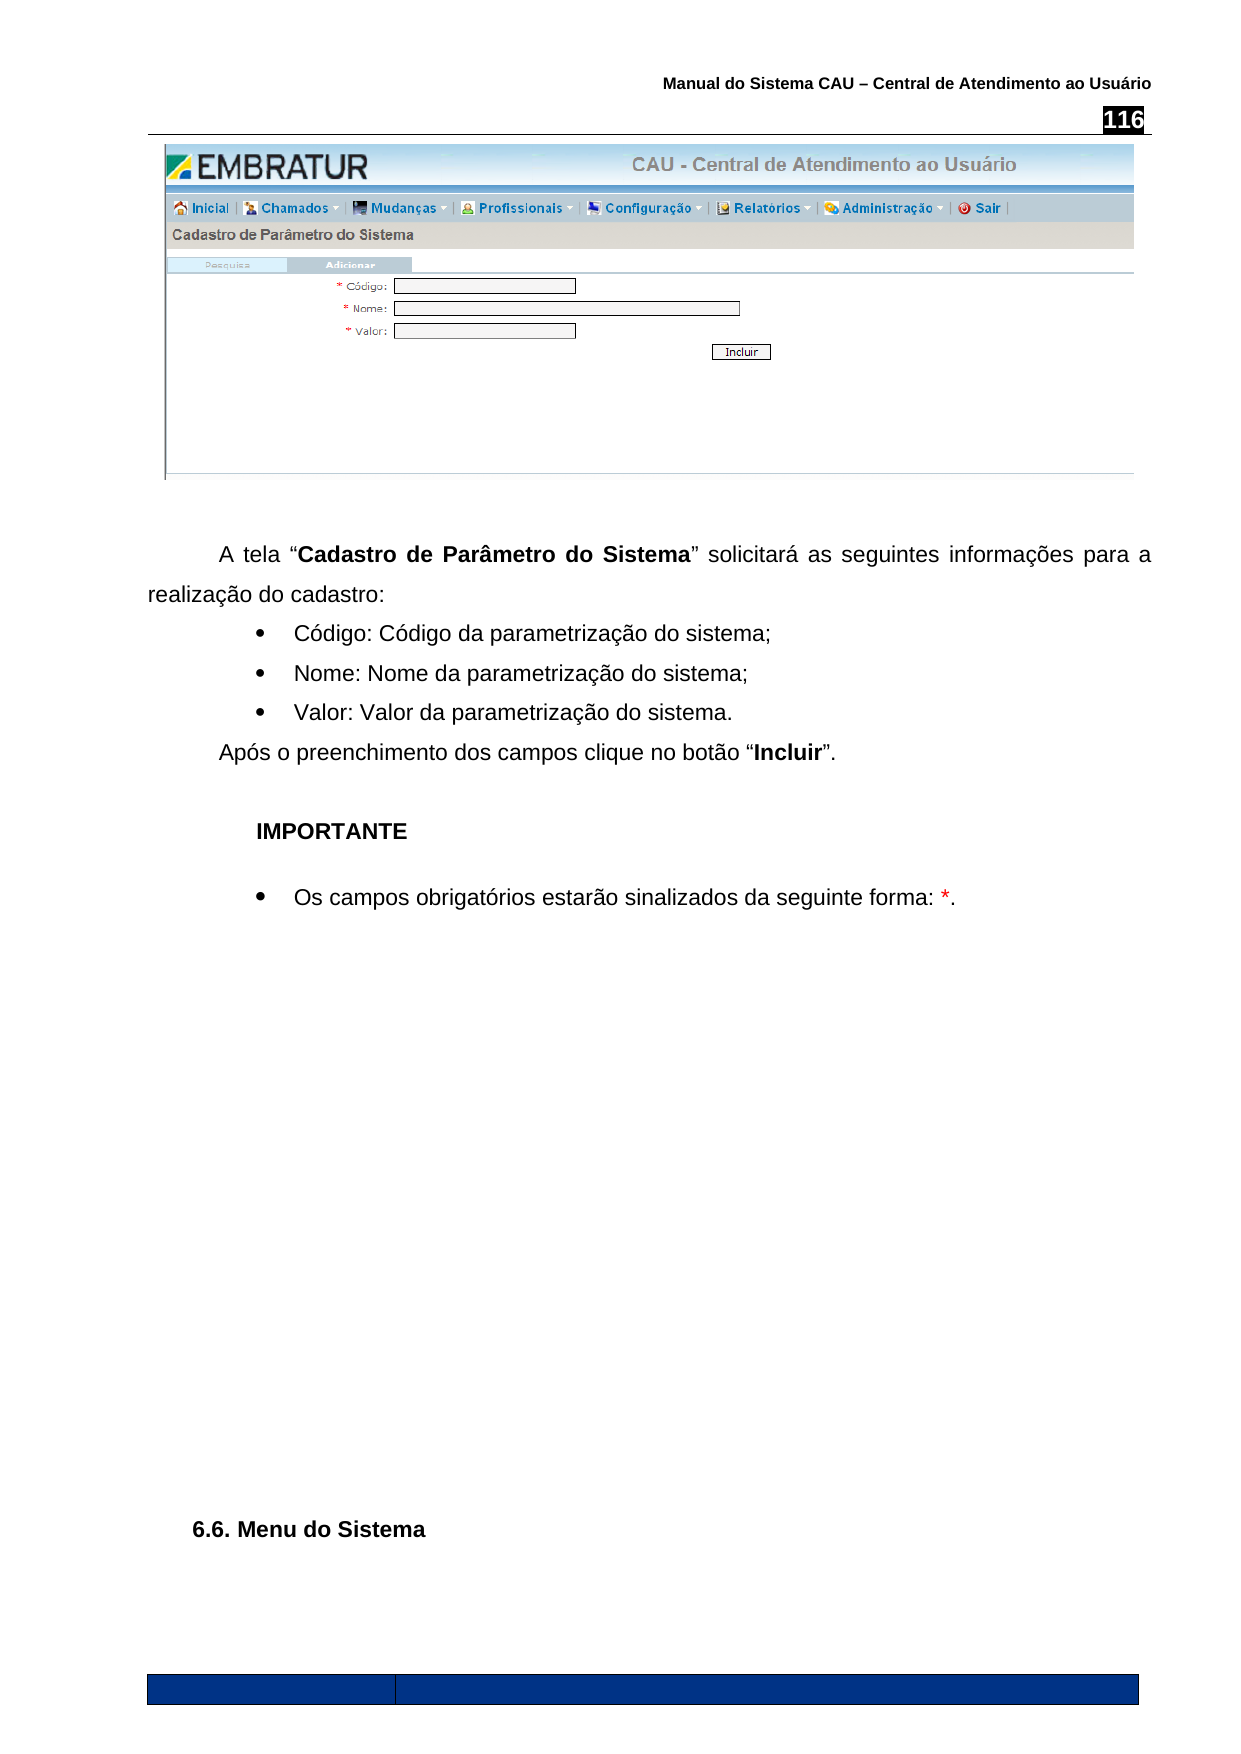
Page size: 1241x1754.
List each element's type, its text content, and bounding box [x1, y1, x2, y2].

text A tela “Cadastro de Parâmetro do Sistema” solicitará as seguintes informações para a realização do cadastro: [148, 541, 1152, 607]
list Valor: Valor da parametrização do sistema. [256, 699, 1152, 726]
text Após o preenchimento dos campos clique no botão “Incluir”. [148, 739, 1152, 765]
list Os campos obrigatórios estarão sinalizados da seguinte forma: *. [256, 883, 1152, 910]
list Nome: Nome da parametrização do sistema; [256, 660, 1152, 686]
list Código: Código da parametrização do sistema; [256, 620, 1152, 647]
text IMPORTANTE [223, 818, 1152, 844]
picture [164, 144, 1134, 480]
list Menu do Sistema [192, 1516, 1152, 1542]
